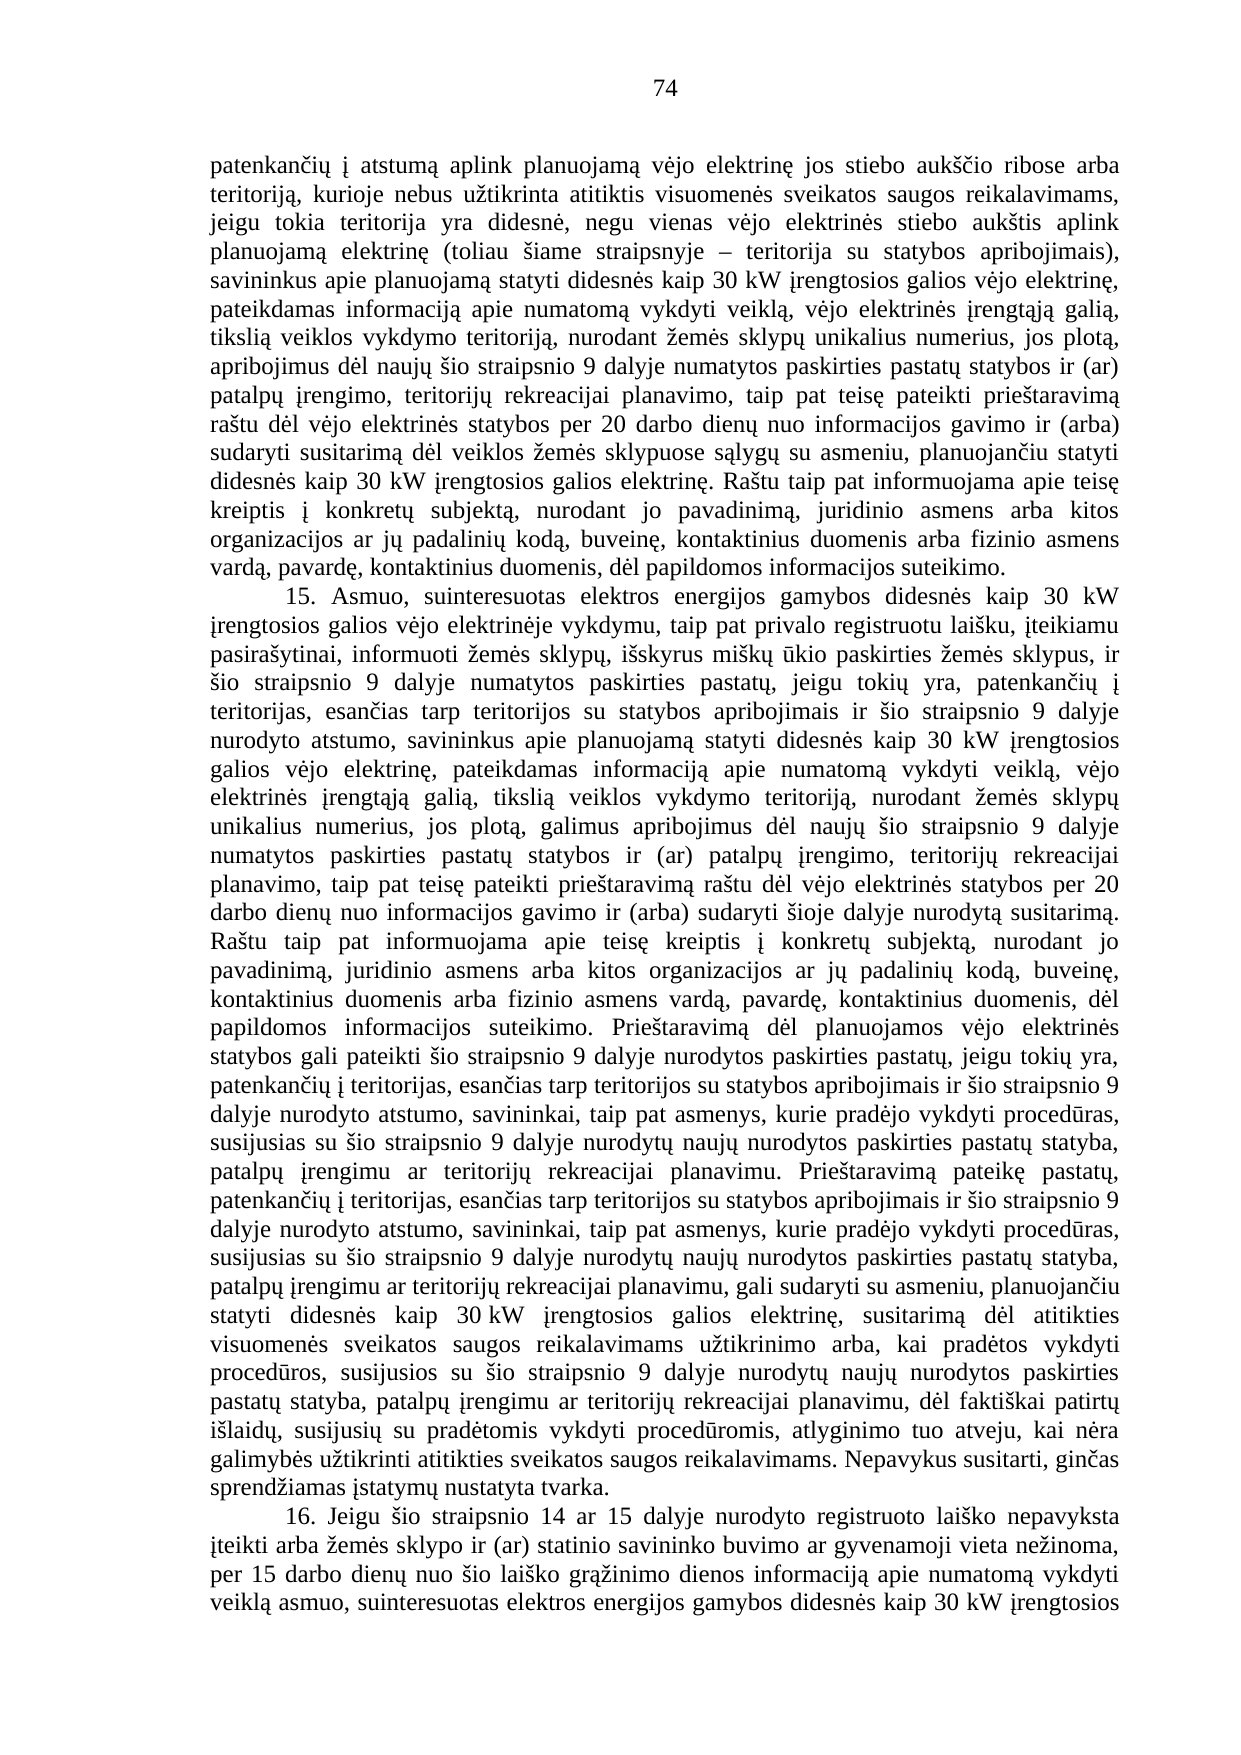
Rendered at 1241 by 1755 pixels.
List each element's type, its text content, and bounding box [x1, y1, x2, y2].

text patenkančių į atstumą aplink planuojamą vėjo elektrinę jos stiebo aukščio ribose arba teritoriją, kurioje nebus užtikrinta atitiktis visuomenės sveikatos saugos reikalavimams, jeigu tokia teritorija yra didesnė, negu vienas vėjo elektrinės stiebo aukštis aplink planuojamą elektrinę (toliau šiame straipsnyje – teritorija su statybos apribojimais), savininkus apie planuojamą statyti didesnės kaip 30 kW įrengtosios galios vėjo elektrinę, pateikdamas informaciją apie numatomą vykdyti veiklą, vėjo elektrinės įrengtąją galią, tikslią veiklos vykdymo teritoriją, nurodant žemės sklypų unikalius numerius, jos plotą, apribojimus dėl naujų šio straipsnio 9 dalyje numatytos paskirties pastatų statybos ir (ar) patalpų įrengimo, teritorijų rekreacijai planavimo, taip pat teisę pateikti prieštaravimą raštu dėl vėjo elektrinės statybos per 20 darbo dienų nuo informacijos gavimo ir (arba) sudaryti susitarimą dėl veiklos žemės sklypuose sąlygų su asmeniu, planuojančiu statyti didesnės kaip 30 kW įrengtosios galios elektrinę. Raštu taip pat informuojama apie teisę kreiptis į konkretų subjektą, nurodant jo pavadinimą, juridinio asmens arba kitos organizacijos ar jų padalinių kodą, buveinę, kontaktinius duomenis arba fizinio asmens vardą, pavardę, kontaktinius duomenis, dėl papildomos informacijos suteikimo. [210, 150, 1120, 581]
text 16. Jeigu šio straipsnio 14 ar 15 dalyje nurodyto registruoto laiško nepavyksta įteikti arba žemės sklypo ir (ar) statinio savininko buvimo ar gyvenamoji vieta nežinoma, per 15 darbo dienų nuo šio laiško grąžinimo dienos informaciją apie numatomą vykdyti veiklą asmuo, suinteresuotas elektros energijos gamybos didesnės kaip 30 kW įrengtosios [210, 1501, 1120, 1616]
text 15. Asmuo, suinteresuotas elektros energijos gamybos didesnės kaip 30 kW įrengtosios galios vėjo elektrinėje vykdymu, taip pat privalo registruotu laišku, įteikiamu pasirašytinai, informuoti žemės sklypų, išskyrus miškų ūkio paskirties žemės sklypus, ir šio straipsnio 9 dalyje numatytos paskirties pastatų, jeigu tokių yra, patenkančių į teritorijas, esančias tarp teritorijos su statybos apribojimais ir šio straipsnio 9 dalyje nurodyto atstumo, savininkus apie planuojamą statyti didesnės kaip 30 kW įrengtosios galios vėjo elektrinę, pateikdamas informaciją apie numatomą vykdyti veiklą, vėjo elektrinės įrengtąją galią, tikslią veiklos vykdymo teritoriją, nurodant žemės sklypų unikalius numerius, jos plotą, galimus apribojimus dėl naujų šio straipsnio 9 dalyje numatytos paskirties pastatų statybos ir (ar) patalpų įrengimo, teritorijų rekreacijai planavimo, taip pat teisę pateikti prieštaravimą raštu dėl vėjo elektrinės statybos per 20 darbo dienų nuo informacijos gavimo ir (arba) sudaryti šioje dalyje nurodytą susitarimą. Raštu taip pat informuojama apie teisę kreiptis į konkretų subjektą, nurodant jo pavadinimą, juridinio asmens arba kitos organizacijos ar jų padalinių kodą, buveinę, kontaktinius duomenis arba fizinio asmens vardą, pavardę, kontaktinius duomenis, dėl papildomos informacijos suteikimo. Prieštaravimą dėl planuojamos vėjo elektrinės statybos gali pateikti šio straipsnio 9 dalyje nurodytos paskirties pastatų, jeigu tokių yra, patenkančių į teritorijas, esančias tarp teritorijos su statybos apribojimais ir šio straipsnio 9 dalyje nurodyto atstumo, savininkai, taip pat asmenys, kurie pradėjo vykdyti procedūras, susijusias su šio straipsnio 9 dalyje nurodytų naujų nurodytos paskirties pastatų statyba, patalpų įrengimu ar teritorijų rekreacijai planavimu. Prieštaravimą pateikę pastatų, patenkančių į teritorijas, esančias tarp teritorijos su statybos apribojimais ir šio straipsnio 9 dalyje nurodyto atstumo, savininkai, taip pat asmenys, kurie pradėjo vykdyti procedūras, susijusias su šio straipsnio 9 dalyje nurodytų naujų nurodytos paskirties pastatų statyba, patalpų įrengimu ar teritorijų rekreacijai planavimu, gali sudaryti su asmeniu, planuojančiu statyti didesnės kaip 30 kW įrengtosios galios elektrinę, susitarimą dėl atitikties visuomenės sveikatos saugos reikalavimams užtikrinimo arba, kai pradėtos vykdyti procedūros, susijusios su šio straipsnio 9 dalyje nurodytų naujų nurodytos paskirties pastatų statyba, patalpų įrengimu ar teritorijų rekreacijai planavimu, dėl faktiškai patirtų išlaidų, susijusių su pradėtomis vykdyti procedūromis, atlyginimo tuo atveju, kai nėra galimybės užtikrinti atitikties sveikatos saugos reikalavimams. Nepavykus susitarti, ginčas sprendžiamas įstatymų nustatyta tvarka. [210, 581, 1120, 1501]
